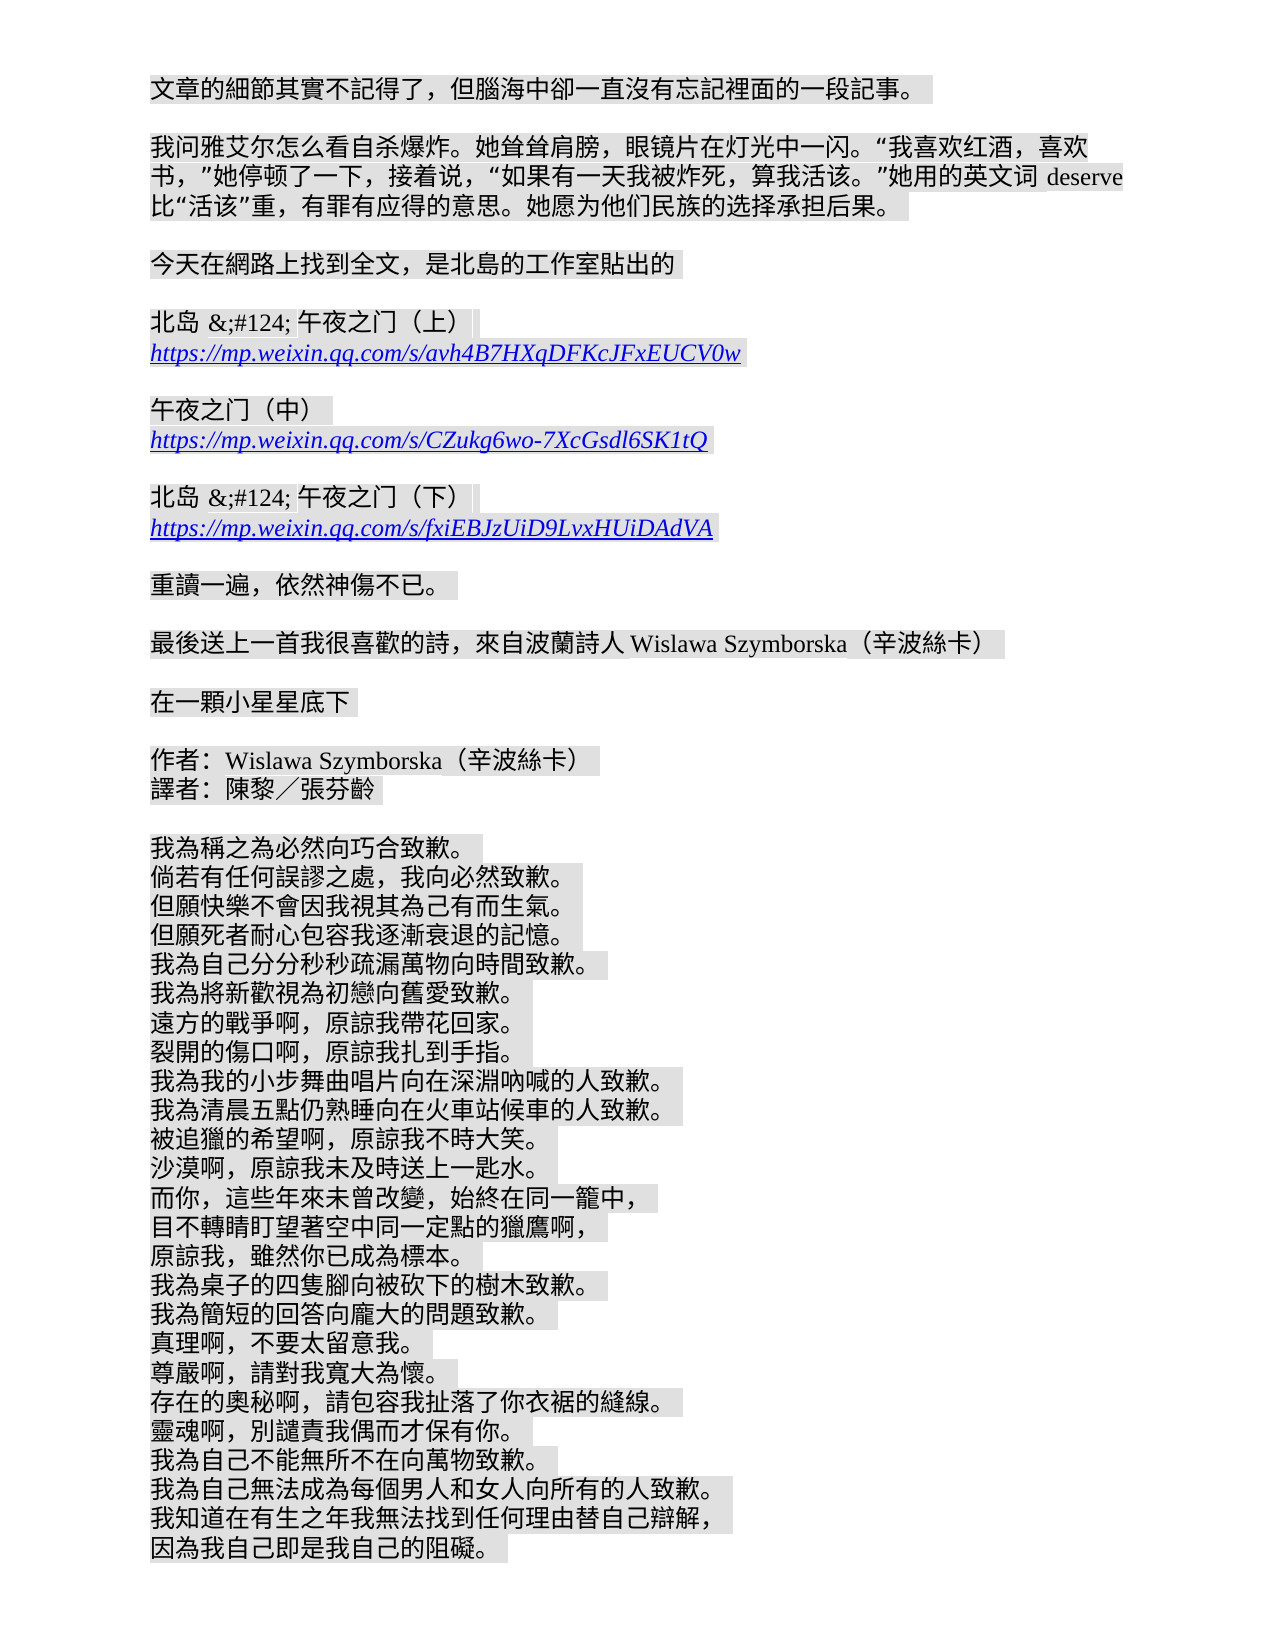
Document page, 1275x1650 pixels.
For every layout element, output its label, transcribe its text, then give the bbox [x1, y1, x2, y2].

text 文章的細節其實不記得了，但腦海中卻一直沒有忘記裡面的一段記事。 我问雅艾尔怎么看自杀爆炸。她耸耸肩膀，眼镜片在灯光中一闪。“我喜欢红酒，喜欢书，”她停顿了一下，接着说，“如果有一天我被炸死，算我活该。”她用的英文词 deserve 比“活该”重，有罪有应得的意思。她愿为他们民族的选择承担后果。 今天在網路上找到全文，是北島的工作室貼出的 北岛 &;#124; 午夜之门（上） https://mp.weixin.qq.com/s/avh4B7HXqDFKcJFxEUCV0w 午夜之门（中） https://mp.weixin.qq.com/s/CZukg6wo-7XcGsdl6SK1tQ 北岛 &;#124; 午夜之门（下） https://mp.weixin.qq.com/s/fxiEBJzUiD9LvxHUiDAdVA 重讀一遍，依然神傷不已。 最後送上一首我很喜歡的詩，來自波蘭詩人Wislawa Szymborska（辛波絲卡） 在一顆小星星底下 作者：Wislawa Szymborska（辛波絲卡） 譯者：陳黎／張芬齡 我為稱之為必然向巧合致歉。 倘若有任何誤謬之處，我向必然致歉。 但願快樂不會因我視其為己有而生氣。 但願死者耐心包容我逐漸衰退的記憶。 我為自己分分秒秒疏漏萬物向時間致歉。 我為將新歡視為初戀向舊愛致歉。 遠方的戰爭啊，原諒我帶花回家。 裂開的傷口啊，原諒我扎到手指。 我為我的小步舞曲唱片向在深淵吶喊的人致歉。 我為清晨五點仍熟睡向在火車站候車的人致歉。 被追獵的希望啊，原諒我不時大笑。 沙漠啊，原諒我未及時送上一匙水。 而你，這些年來未曾改變，始終在同一籠中， 目不轉睛盯望著空中同一定點的獵鷹啊， 原諒我，雖然你已成為標本。 我為桌子的四隻腳向被砍下的樹木致歉。 我為簡短的回答向龐大的問題致歉。 真理啊，不要太留意我。 尊嚴啊，請對我寬大為懷。 存在的奧秘啊，請包容我扯落了你衣裾的縫線。 靈魂啊，別譴責我偶而才保有你。 我為自己不能無所不在向萬物致歉。 我為自己無法成為每個男人和女人向所有的人致歉。 我知道在有生之年我無法找到任何理由替自己辯解， 因為我自己即是我自己的阻礙。 [150, 75, 1125, 1563]
